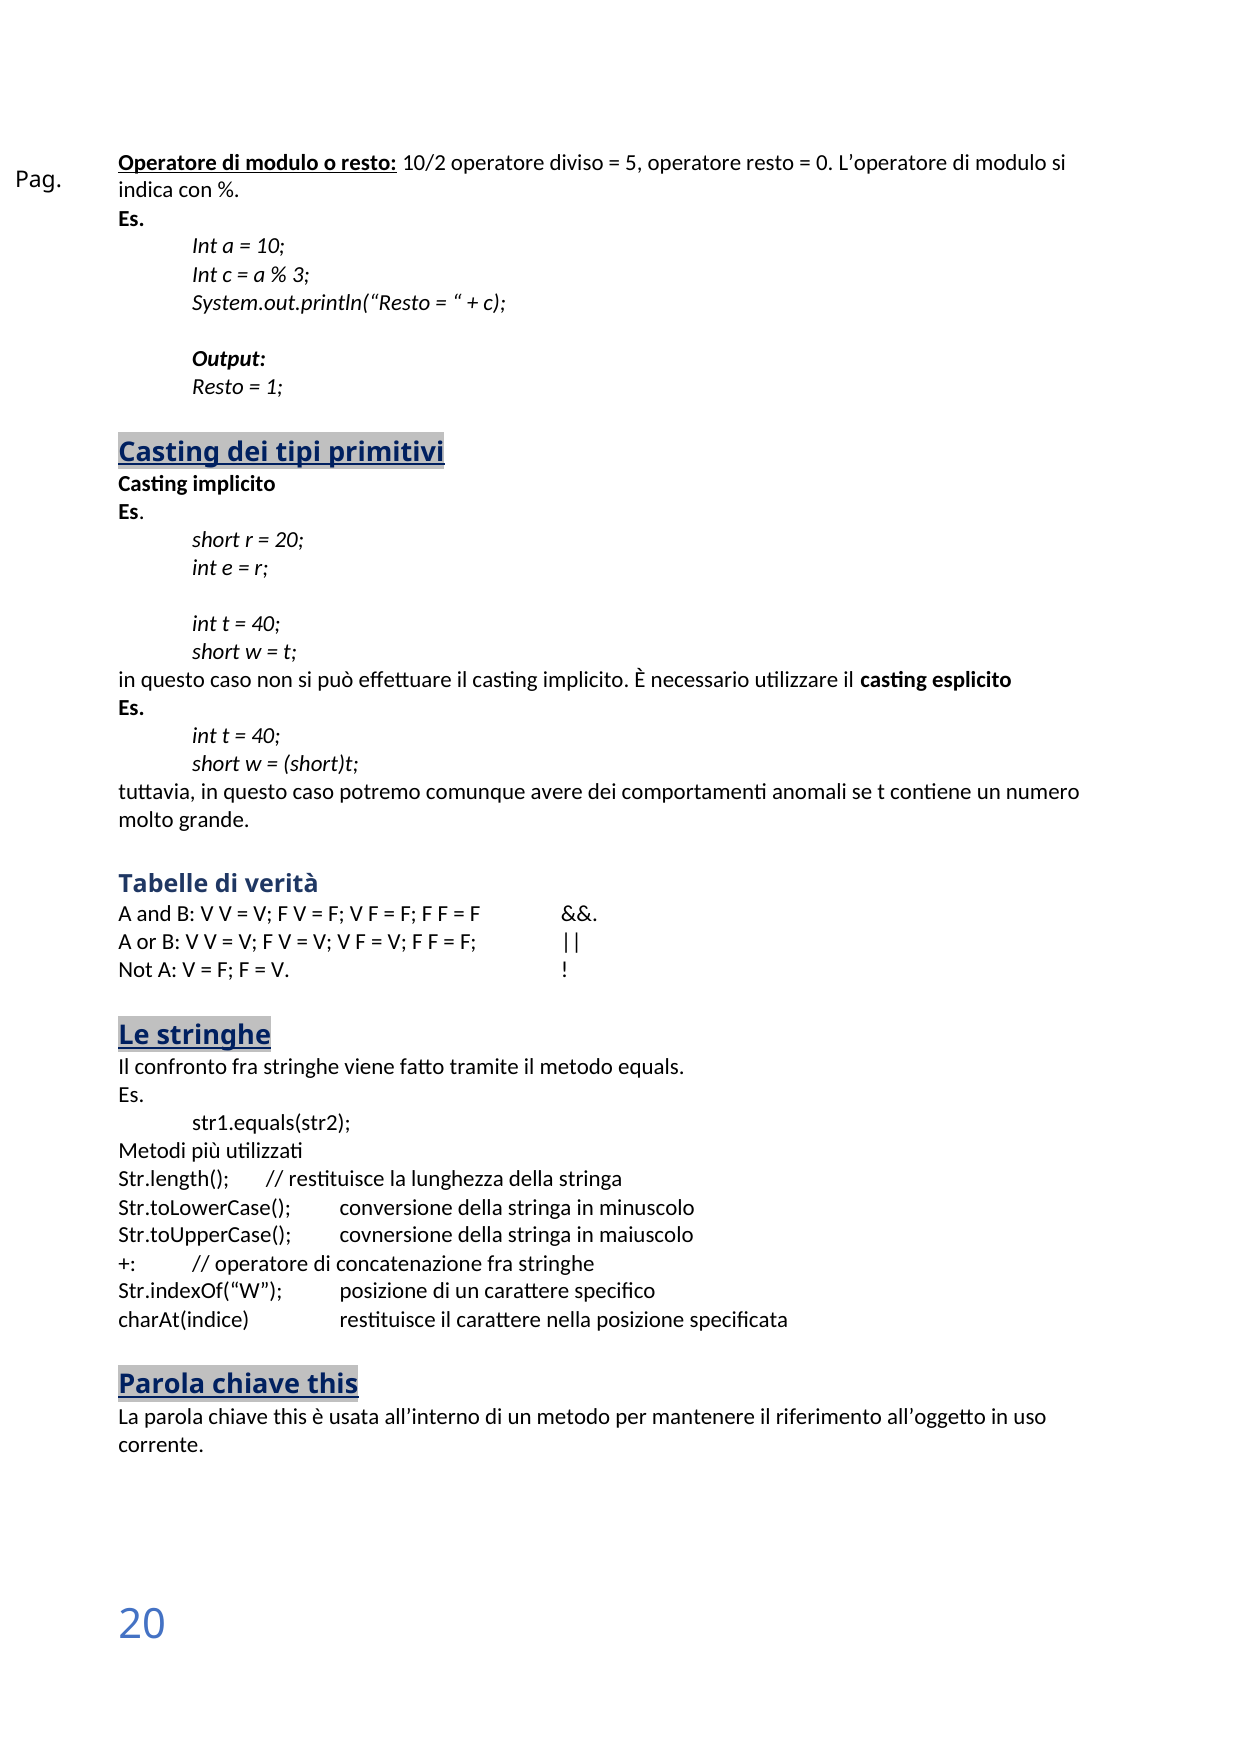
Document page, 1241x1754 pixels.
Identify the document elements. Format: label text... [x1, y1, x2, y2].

text Es. [118, 693, 1122, 721]
subtitle Casting dei tipi primitivi [118, 432, 1122, 469]
text Es. [118, 1081, 1122, 1108]
text int e = r; [118, 553, 1122, 581]
subtitle Le stringhe [118, 1016, 1122, 1052]
text Output: [118, 344, 1122, 372]
text Str.indexOf(“W”); posizione di un carattere specifico [118, 1277, 1122, 1305]
text short w = t; [118, 637, 1122, 665]
text La parola chiave this è usata all’interno di un metodo per mantenere il riferimento all’oggetto in uso corrente. [118, 1402, 1122, 1458]
text Metodi più utilizzati [118, 1137, 1122, 1164]
text Str.length(); // restituisce la lunghezza della stringa [118, 1164, 1122, 1193]
subtitle Parola chiave this [118, 1365, 1122, 1402]
text A or B: V V = V; F V = V; V F = V; F F = F; || [118, 927, 1122, 955]
text System.out.println(“Resto = “ + c); [118, 288, 1122, 316]
text Es. [118, 204, 1122, 232]
text Str.toLowerCase(); conversione della stringa in minuscolo [118, 1193, 1122, 1221]
text A and B: V V = V; F V = F; V F = F; F F = F &&. [118, 899, 1122, 927]
text Int c = a % 3; [118, 260, 1122, 288]
text int t = 40; [118, 721, 1122, 749]
subtitle Tabelle di verità [118, 865, 1122, 899]
text Not A: V = F; F = V. ! [118, 955, 1122, 983]
text +: // operatore di concatenazione fra stringhe [118, 1249, 1122, 1277]
text charAt(indice) restituisce il carattere nella posizione specificata [118, 1305, 1122, 1333]
text Str.toUpperCase(); covnersione della stringa in maiuscolo [118, 1221, 1122, 1249]
text tuttavia, in questo caso potremo comunque avere dei comportamenti anomali se t contiene un numero molto grande. [118, 777, 1122, 833]
text str1.equals(str2); [118, 1108, 1122, 1137]
text int t = 40; [118, 609, 1122, 637]
text Int a = 10; [118, 232, 1122, 260]
text Es. [118, 497, 1122, 525]
text Casting implicito [118, 469, 1122, 497]
text short w = (short)t; [118, 749, 1122, 777]
text Il confronto fra stringhe viene fatto tramite il metodo equals. [118, 1052, 1122, 1081]
text in questo caso non si può effettuare il casting implicito. È necessario utilizzare il casting esplicito [118, 665, 1122, 693]
text Resto = 1; [118, 372, 1122, 400]
text short r = 20; [118, 525, 1122, 553]
text Operatore di modulo o resto: 10/2 operatore diviso = 5, operatore resto = 0. L’operatore di modulo si indica con %. [118, 148, 1122, 204]
